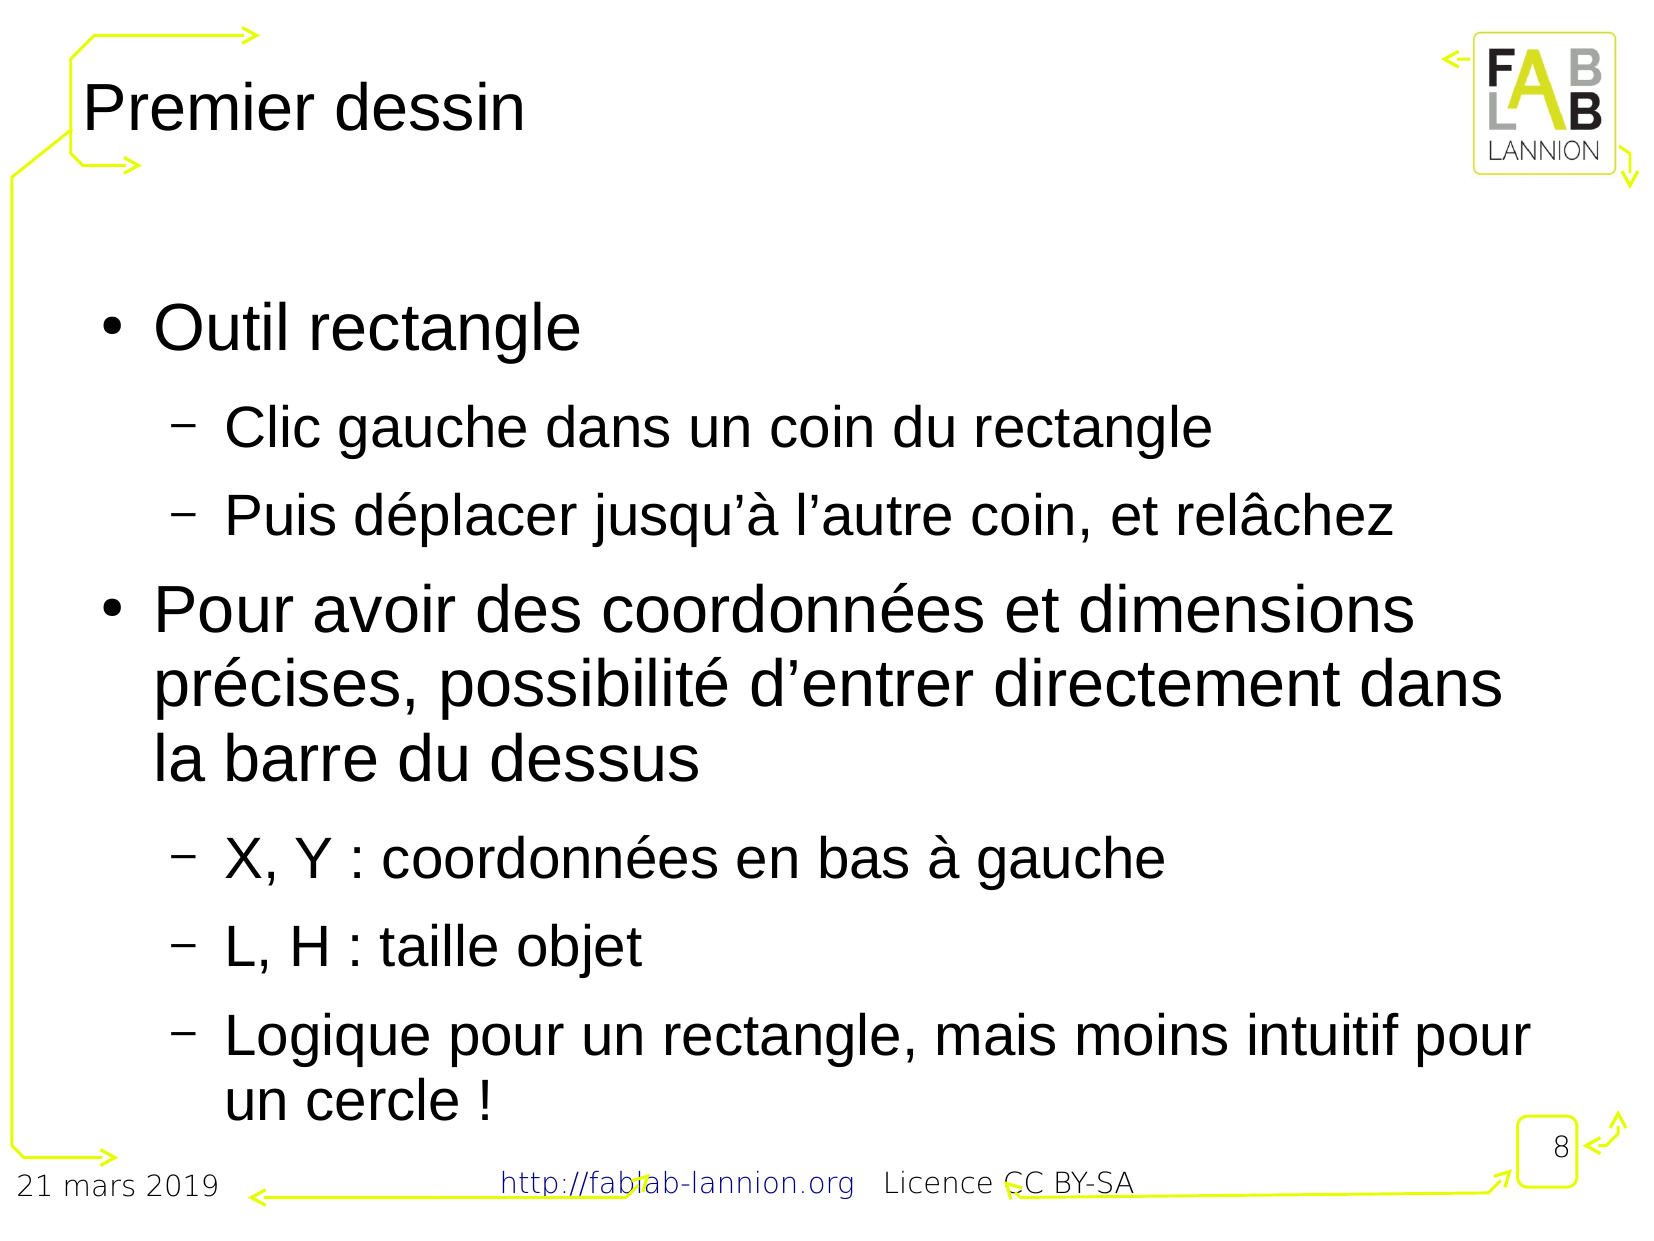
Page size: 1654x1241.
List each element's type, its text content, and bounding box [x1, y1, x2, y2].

picture [1470, 29, 1619, 178]
list Outil rectangle Clic gauche dans un coin du rectangle Puis déplacer jusqu’à l’autre coin, et relâchez Pour avoir des coordonnées et dimensions précises, possibilité d’entrer directement dans la barre du dessus X, Y : coordonnées en bas à gauche L, H : taille objet Logique pour un rectangle, mais moins intuitif pour un cercle ! [82, 290, 1571, 1010]
title Premier dessin [82, 49, 1441, 166]
